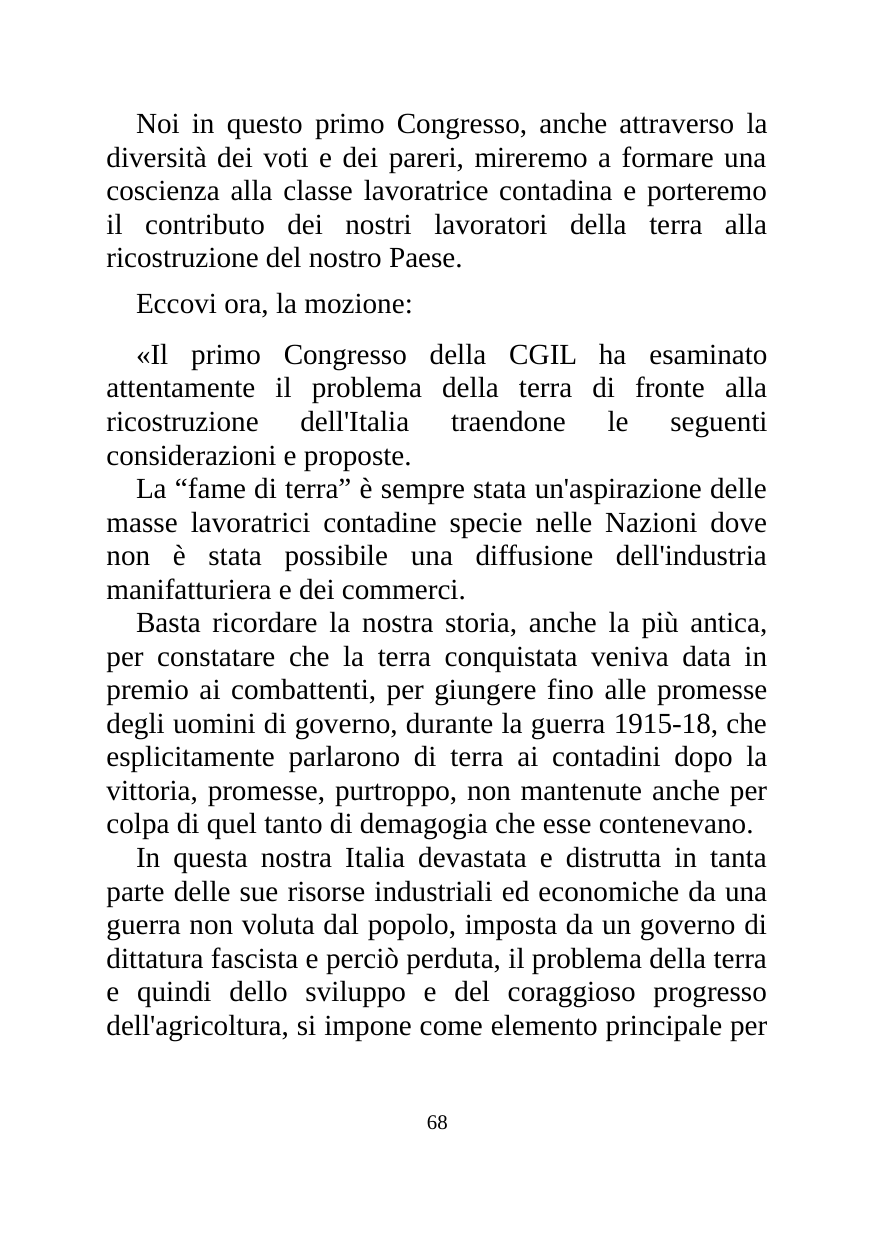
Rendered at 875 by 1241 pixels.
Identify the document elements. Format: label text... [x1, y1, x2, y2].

text Eccovi ora, la mozione: [106, 286, 768, 319]
text Basta ricordare la nostra storia, anche la più antica, per constatare che la terra conquistata veniva data in premio ai combattenti, per giungere fino alle promesse degli uomini di governo, durante la guerra 1915-18, che esplicitamente parlarono di terra ai contadini dopo la vittoria, promesse, purtroppo, non mantenute anche per colpa di quel tanto di demagogia che esse contenevano. [106, 605, 768, 840]
text In questa nostra Italia devastata e distrutta in tanta parte delle sue risorse industriali ed economiche da una guerra non voluta dal popolo, imposta da un governo di dittatura fascista e perciò perduta, il problema della terra e quindi dello sviluppo e del coraggioso progresso dell'agricoltura, si impone come elemento principale per [106, 840, 768, 1041]
text La “fame di terra” è sempre stata un'aspirazione delle masse lavoratrici contadine specie nelle Nazioni dove non è stata possibile una diffusione dell'industria manifatturiera e dei commerci. [106, 471, 768, 605]
text Noi in questo primo Congresso, anche attraverso la diversità dei voti e dei pareri, mireremo a formare una coscienza alla classe lavoratrice contadina e porteremo il contributo dei nostri lavoratori della terra alla ricostruzione del nostro Paese. [106, 106, 768, 274]
text «Il primo Congresso della CGIL ha esaminato attentamente il problema della terra di fronte alla ricostruzione dell'Italia traendone le seguenti considerazioni e proposte. [106, 337, 768, 471]
